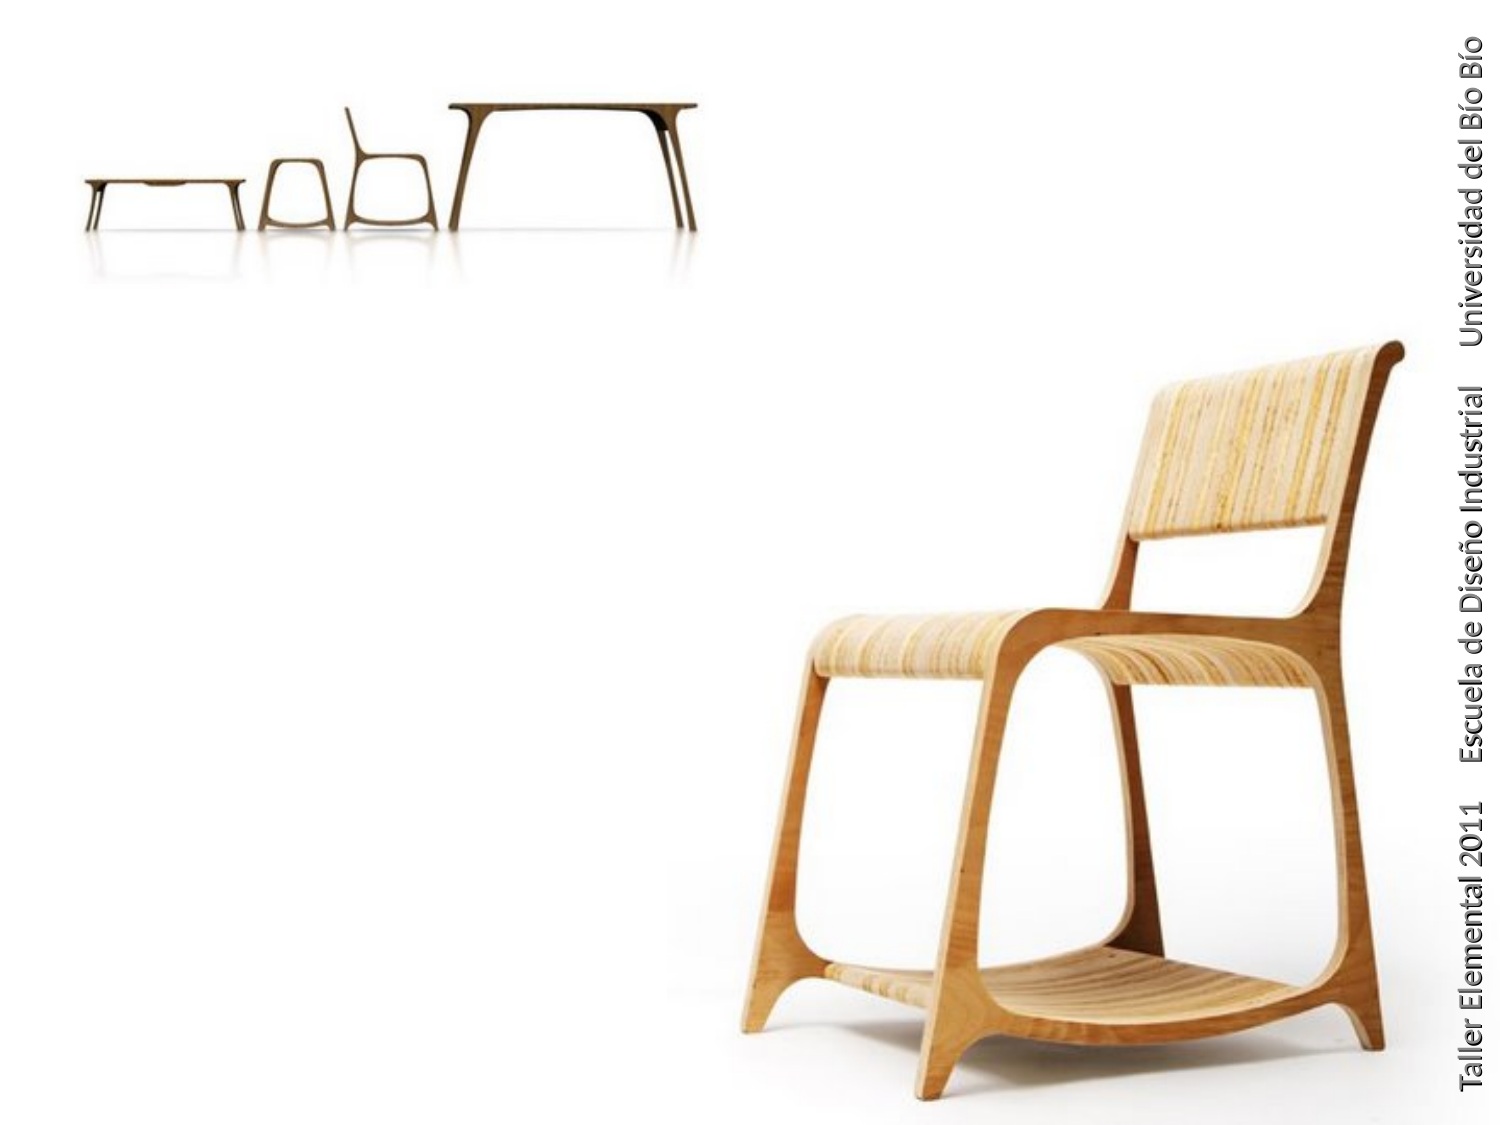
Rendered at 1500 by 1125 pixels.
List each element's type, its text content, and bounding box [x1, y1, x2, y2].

picture [667, 306, 1500, 1125]
text_box Taller Elemental 2011 Escuela de Diseño Industrial Universidad del Bío Bío [1435, 0, 1500, 1106]
picture [53, 66, 732, 289]
